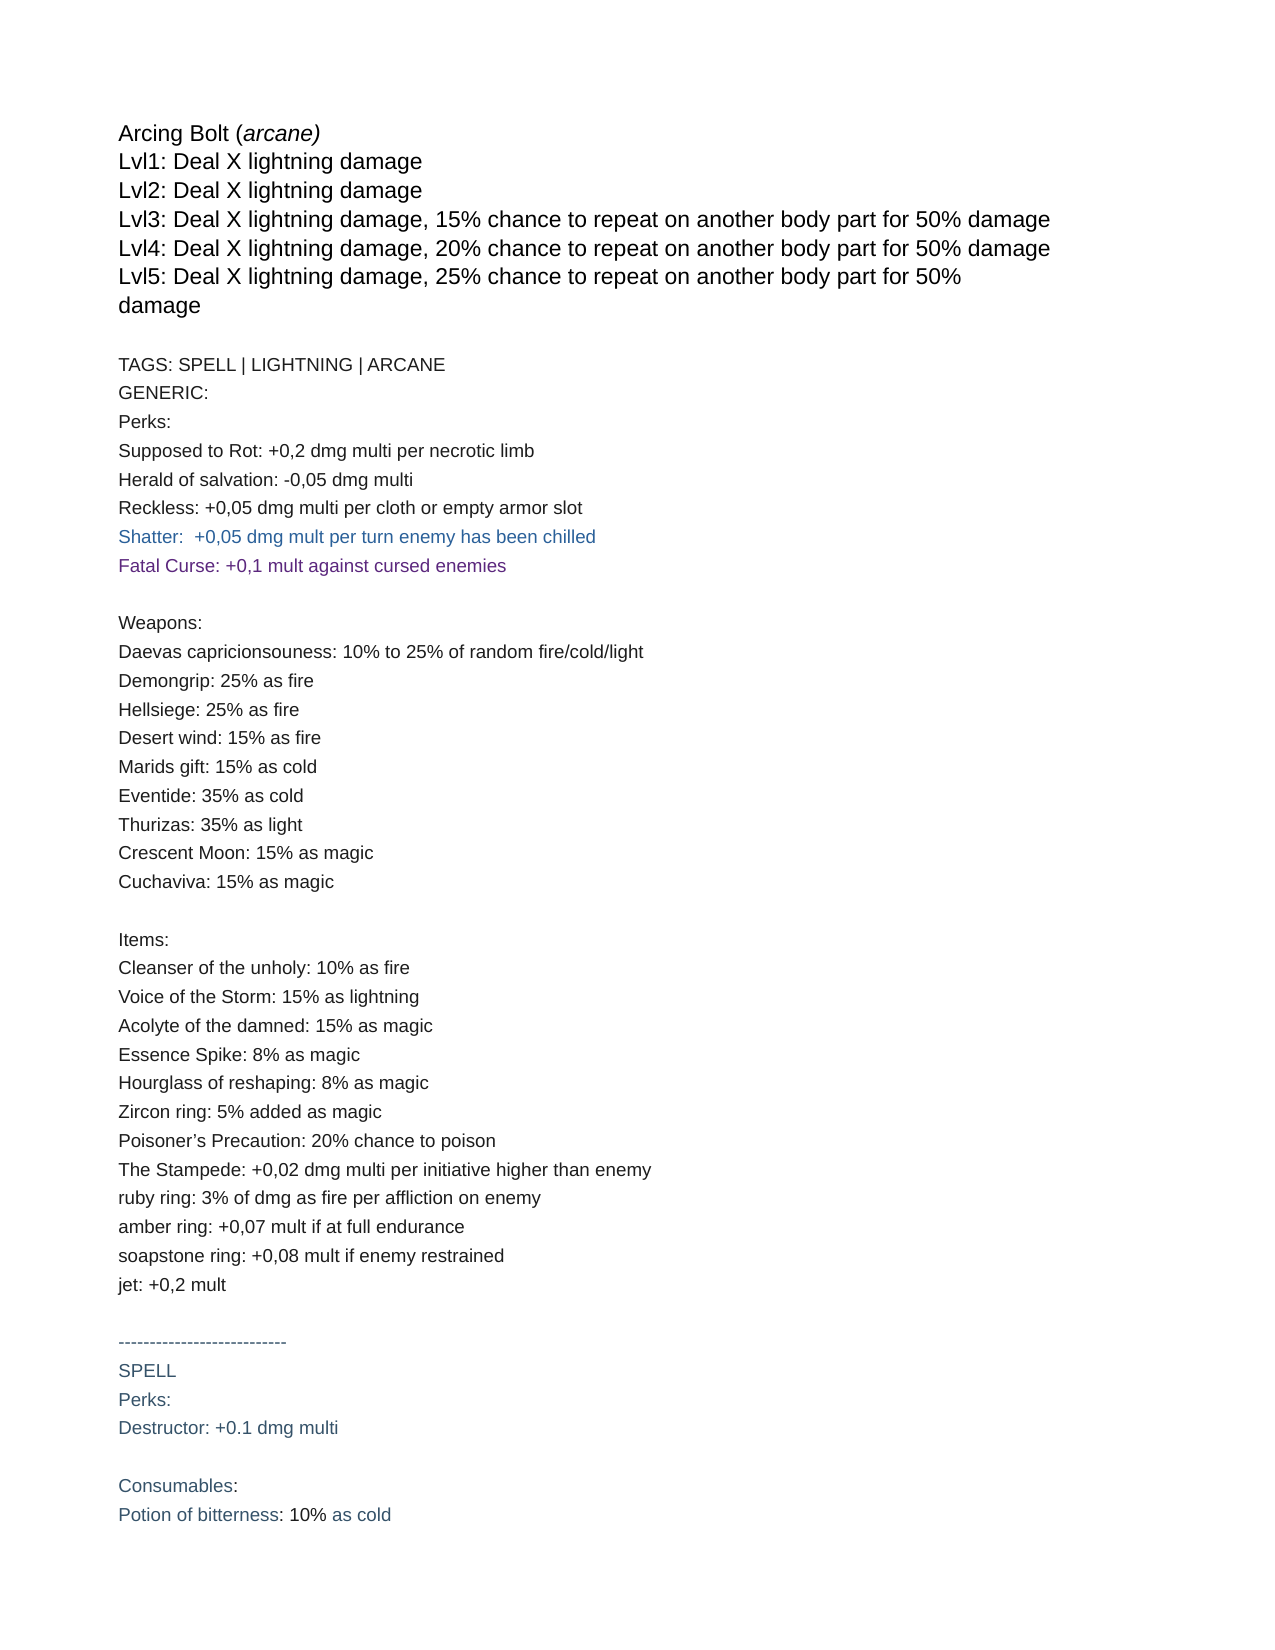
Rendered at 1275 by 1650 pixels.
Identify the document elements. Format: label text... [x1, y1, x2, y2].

text Eventide: 35% as cold [118, 779, 1157, 808]
text Lvl3: Deal X lightning damage, 15% chance to repeat on another body part for 50% damage [118, 204, 1157, 233]
text Lvl1: Deal X lightning damage Lvl2: Deal X lightning damage [118, 147, 1157, 204]
text The Stampede: +0,02 dmg multi per initiative higher than enemy [118, 1153, 1157, 1182]
text Acolyte of the damned: 15% as magic [118, 1009, 1157, 1038]
text damage [118, 291, 1157, 319]
text Essence Spike: 8% as magic [118, 1038, 1157, 1067]
text Weapons: [118, 607, 1157, 636]
text Crescent Moon: 15% as magic [118, 837, 1157, 866]
text soapstone ring: +0,08 mult if enemy restrained [118, 1239, 1157, 1268]
text ruby ring: 3% of dmg as fire per affliction on enemy [118, 1182, 1157, 1211]
text Hellsiege: 25% as fire [118, 693, 1157, 722]
text jet: +0,2 mult [118, 1268, 1157, 1297]
text Potion of bitterness: 10% as cold [118, 1498, 1157, 1527]
text TAGS: SPELL | LIGHTNING | ARCANE GENERIC: Perks: [118, 348, 1157, 434]
text Reckless: +0,05 dmg multi per cloth or empty armor slot [118, 492, 1157, 521]
text Lvl4: Deal X lightning damage, 20% chance to repeat on another body part for 50% damage [118, 233, 1157, 262]
text Cuchaviva: 15% as magic [118, 866, 1157, 894]
text Demongrip: 25% as fire [118, 664, 1157, 693]
text Arcing Bolt (arcane) [118, 118, 1157, 147]
text Cleanser of the unholy: 10% as fire [118, 952, 1157, 981]
text Desert wind: 15% as fire [118, 722, 1157, 751]
text Thurizas: 35% as light [118, 808, 1157, 837]
text Herald of salvation: -0,05 dmg multi [118, 463, 1157, 492]
text Supposed to Rot: +0,2 dmg multi per necrotic limb [118, 434, 1157, 463]
text amber ring: +0,07 mult if at full endurance [118, 1211, 1157, 1239]
text Zircon ring: 5% added as magic Poisoner’s Precaution: 20% chance to poison [118, 1096, 1157, 1153]
text Items: [118, 923, 1157, 952]
text Consumables: [118, 1469, 1157, 1498]
text Voice of the Storm: 15% as lightning [118, 981, 1157, 1009]
text Shatter: +0,05 dmg mult per turn enemy has been chilled [118, 521, 1157, 549]
text Fatal Curse: +0,1 mult against cursed enemies [118, 549, 1157, 578]
text Hourglass of reshaping: 8% as magic [118, 1067, 1157, 1096]
text Daevas capricionsouness: 10% to 25% of random fire/cold/light [118, 636, 1157, 664]
text Lvl5: Deal X lightning damage, 25% chance to repeat on another body part for 50% [118, 262, 1157, 291]
text Marids gift: 15% as cold [118, 751, 1157, 779]
text --------------------------- SPELL Perks: Destructor: +0.1 dmg multi [118, 1297, 1157, 1441]
